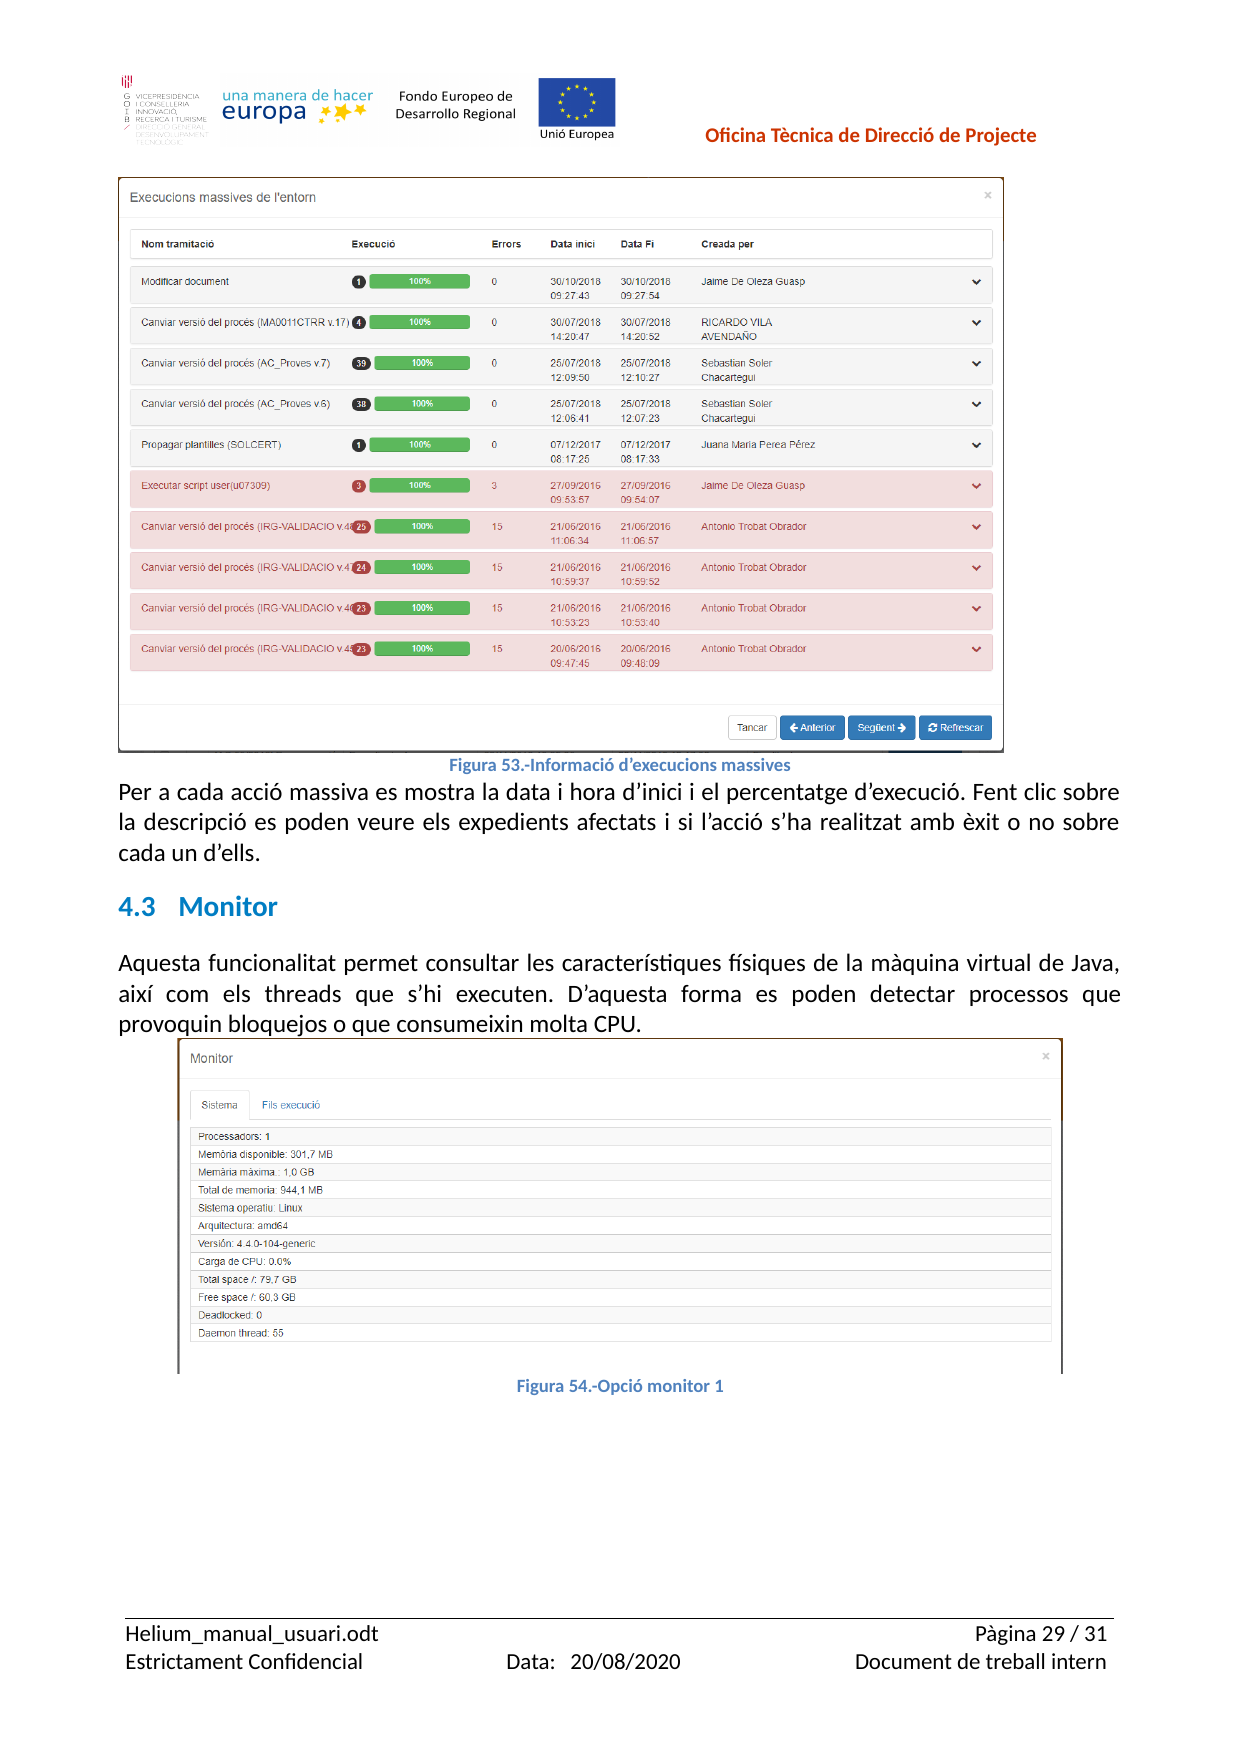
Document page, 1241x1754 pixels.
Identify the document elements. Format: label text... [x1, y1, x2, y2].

subtitle Monitor [118, 888, 1122, 924]
text Aquesta funcionalitat permet consultar les característiques físiques de la màquina virtual de Java, així com els threads que s’hi executen. D’aquesta forma es poden detectar processos que provoquin bloquejos o que consumeixin molta CPU. [118, 947, 1122, 1039]
picture [219, 73, 621, 147]
picture [177, 1038, 1063, 1374]
text Per a cada acció massiva es mostra la data i hora d’inici i el percentatge d’execució. Fent clic sobre la descripció es poden veure els expedients afectats i si l’acció s’ha realitzat amb èxit o no sobre cada un d’ells. [118, 776, 1122, 867]
text Figura 54.-Opció monitor 1 [118, 1374, 1122, 1397]
picture [118, 73, 213, 147]
text Figura 53.-Informació d’execucions massives [118, 753, 1122, 776]
picture [118, 177, 1004, 753]
